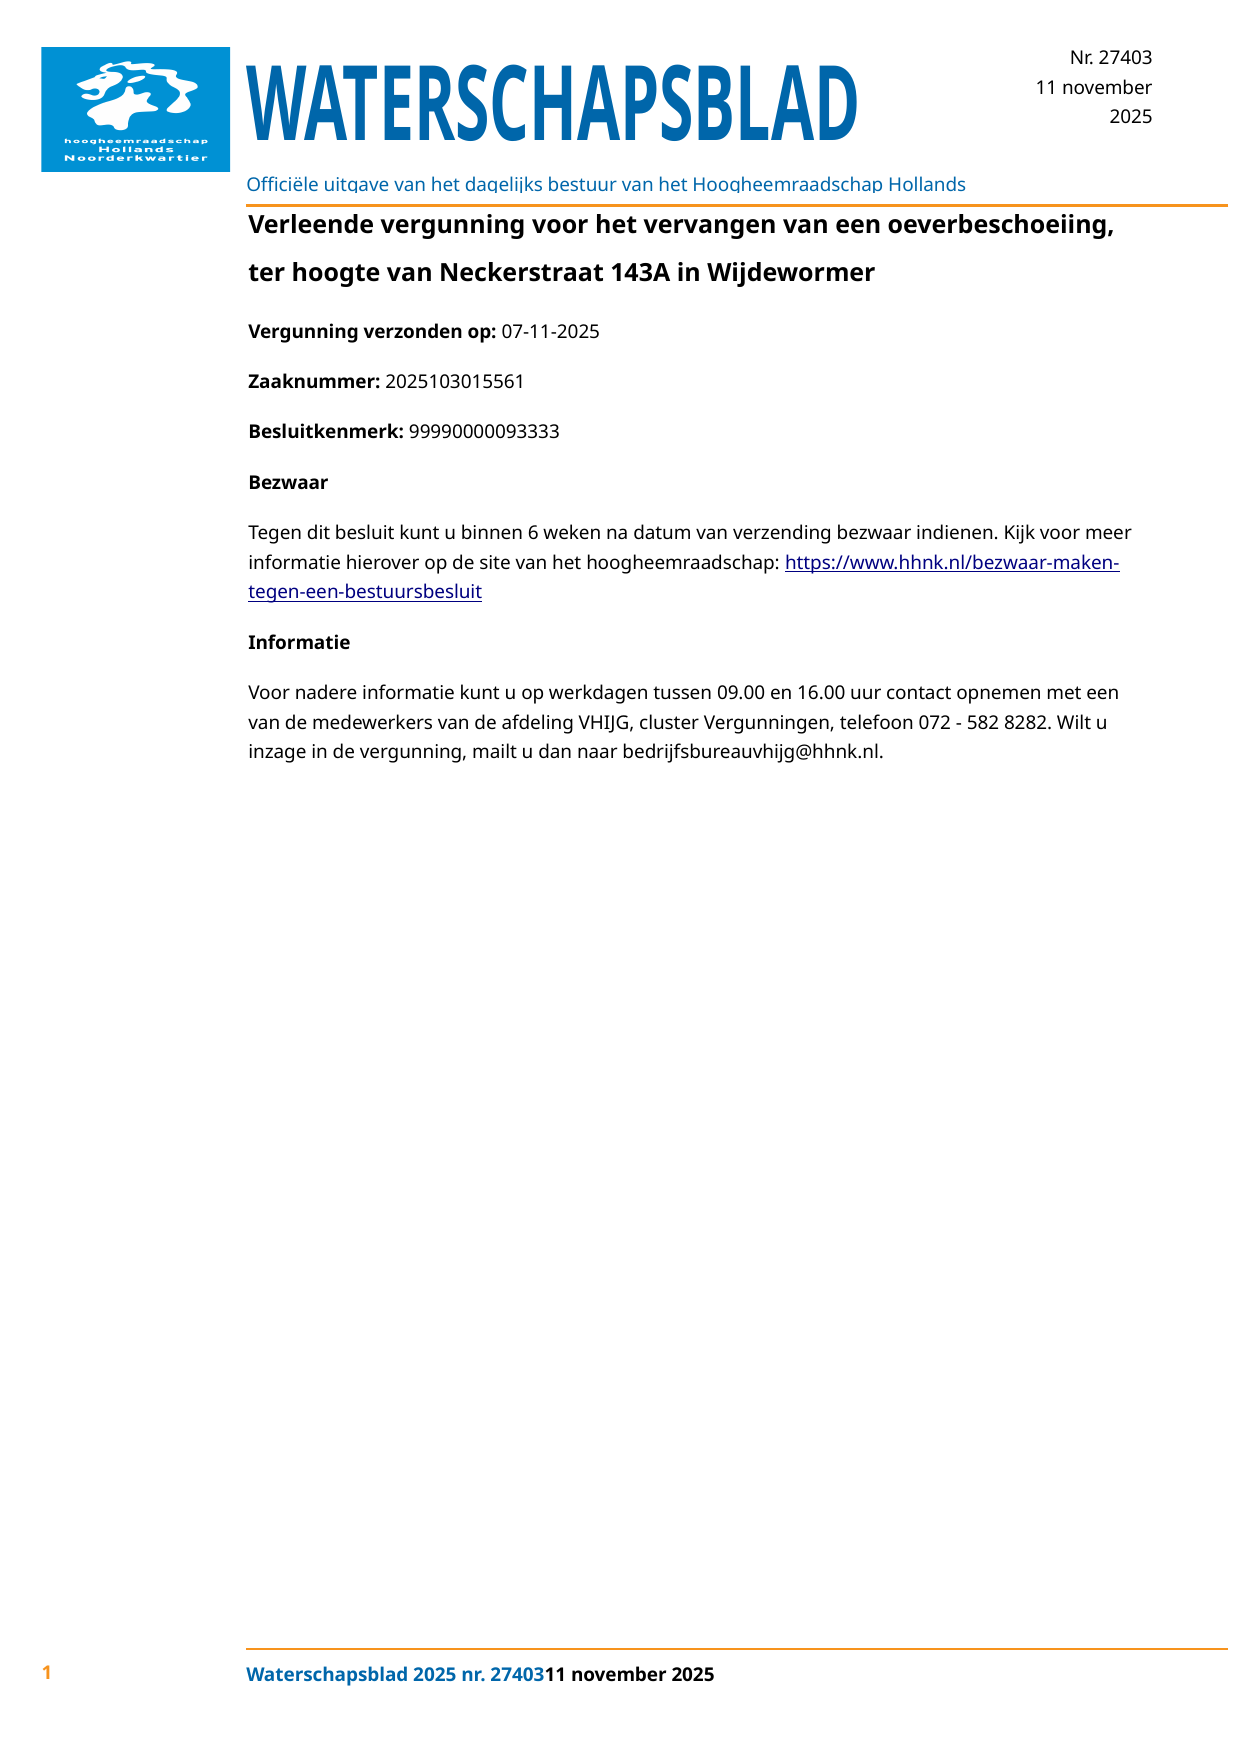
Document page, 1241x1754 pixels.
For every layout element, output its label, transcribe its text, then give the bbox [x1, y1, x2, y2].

text Vergunning verzonden op: 07-11-2025 [248, 318, 1152, 344]
text Verleende vergunning voor het vervangen van een oeverbeschoeiing, ter hoogte van Neckerstraat 143A in Wijdewormer [248, 207, 1152, 288]
picture [88, 87, 157, 130]
text Zaaknummer: 2025103015561 [248, 368, 1152, 394]
text Informatie [248, 629, 1152, 655]
text Bezwaar [248, 469, 1152, 495]
picture [129, 76, 144, 82]
text Tegen dit besluit kunt u binnen 6 weken na datum van verzending bezwaar indienen. Kijk voor meer informatie hierover op de site van het hoogheemraadschap: https://www.hhnk.nl/bezwaar-maken-tegen-een-bestuursbesluit [248, 519, 1152, 604]
picture [78, 64, 122, 99]
picture [118, 62, 197, 112]
text Voor nadere informatie kunt u op werkdagen tussen 09.00 en 16.00 uur contact opnemen met een van de medewerkers van de afdeling VHIJG, cluster Vergunningen, telefoon 072 - 582 8282. Wilt u inzage in de vergunning, mailt u dan naar bedrijfsbureauvhijg@hhnk.nl. [248, 679, 1152, 764]
text Besluitkenmerk: 99990000093333 [248, 419, 1152, 444]
